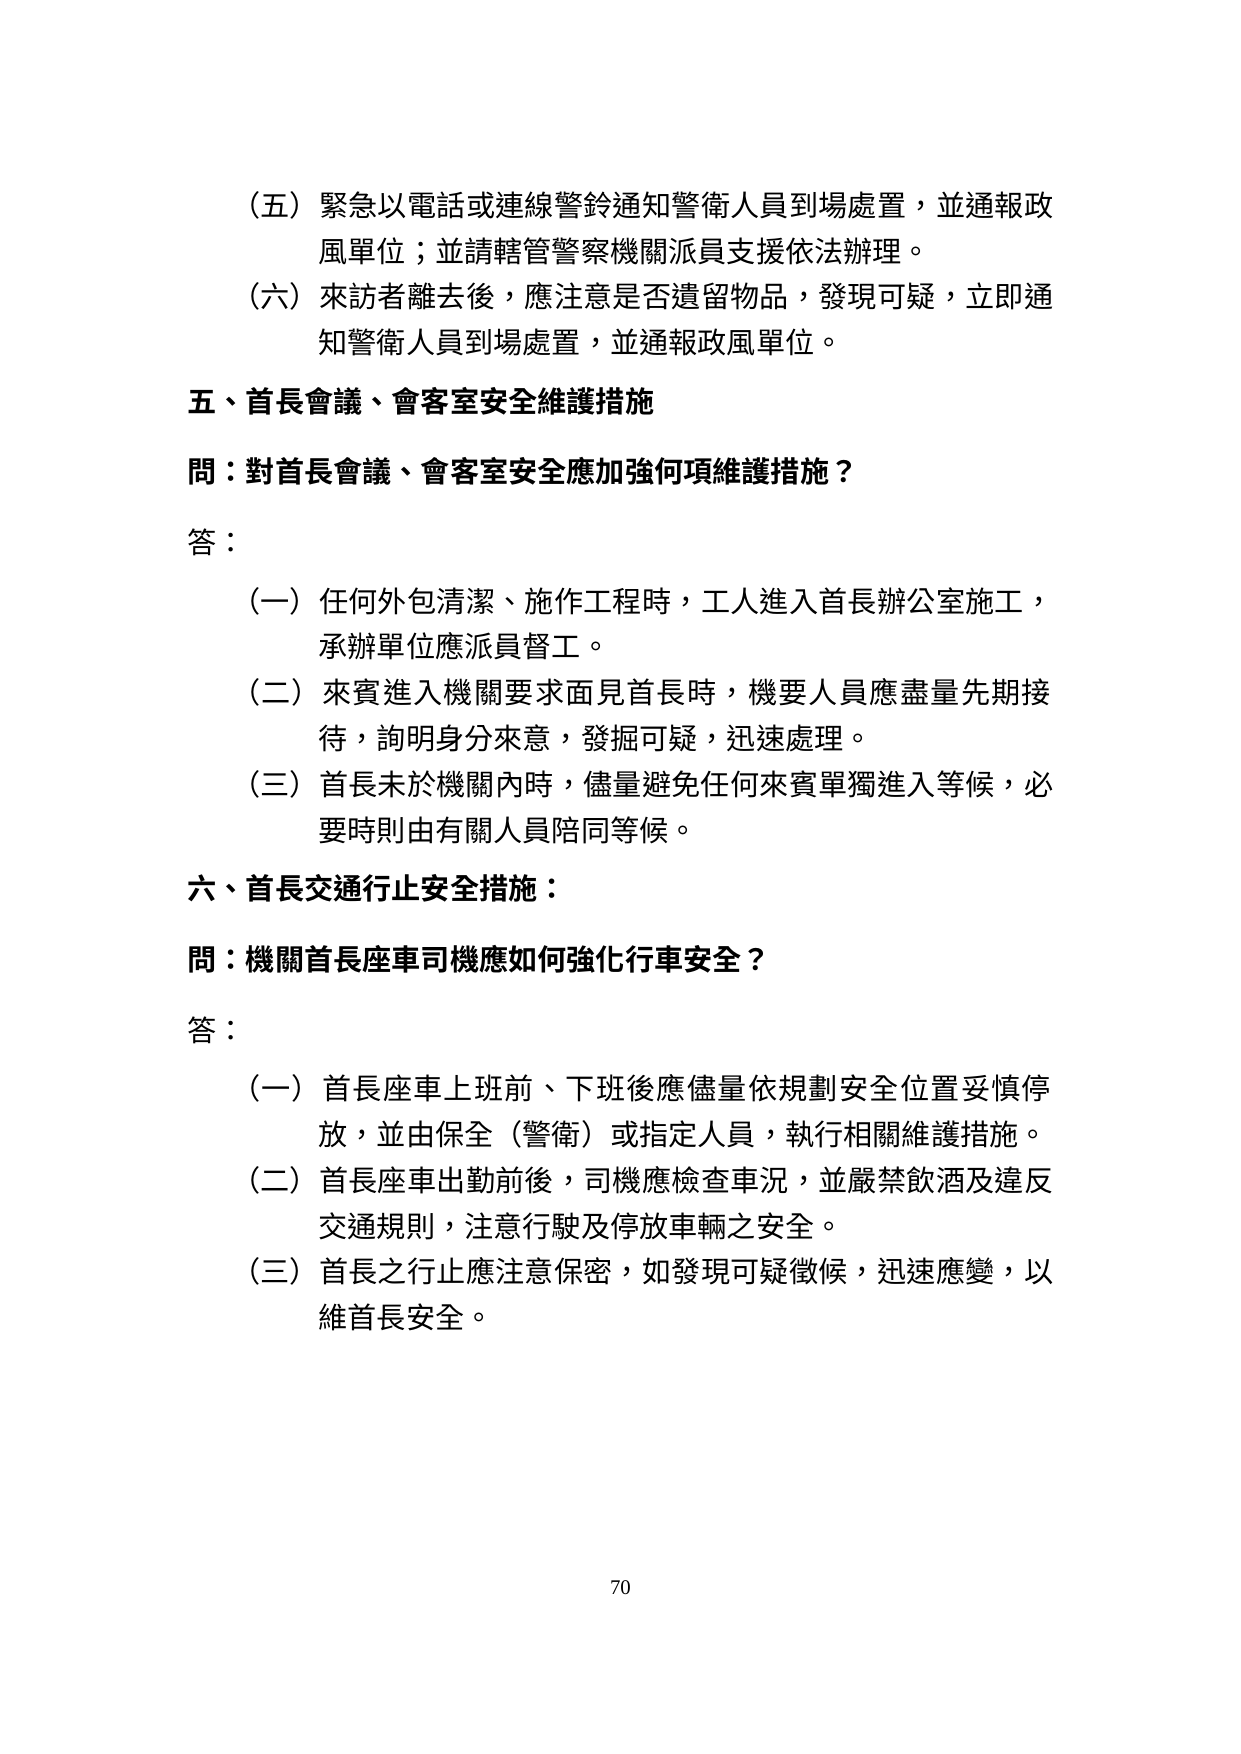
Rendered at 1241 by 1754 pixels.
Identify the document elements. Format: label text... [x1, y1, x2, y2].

text 五、首長會議、會客室安全維護措施 [187, 375, 1053, 421]
text （一）任何外包清潔、施作工程時，工人進入首長辦公室施工，承辦單位應派員督工。 [231, 575, 1053, 667]
text 答： [187, 1004, 1053, 1050]
text 答： [187, 517, 1053, 563]
text （二）首長座車出勤前後，司機應檢查車況，並嚴禁飲酒及違反交通規則，注意行駛及停放車輛之安全。 [231, 1154, 1053, 1246]
text （三）首長之行止應注意保密，如發現可疑徵候，迅速應變，以維首長安全。 [231, 1246, 1053, 1338]
text 問：機關首長座車司機應如何強化行車安全？ [187, 934, 1053, 979]
text （三）首長未於機關內時，儘量避免任何來賓單獨進入等候，必要時則由有關人員陪同等候。 [231, 759, 1053, 850]
text （二）來賓進入機關要求面見首長時，機要人員應盡量先期接待，詢明身分來意，發掘可疑，迅速處理。 [231, 667, 1053, 759]
text （一）首長座車上班前、下班後應儘量依規劃安全位置妥慎停放，並由保全（警衛）或指定人員，執行相關維護措施。 [231, 1063, 1053, 1154]
text 問：對首長會議、會客室安全應加強何項維護措施？ [187, 446, 1053, 492]
text （五）緊急以電話或連線警鈴通知警衛人員到場處置，並通報政風單位；並請轄管警察機關派員支援依法辦理。 [231, 179, 1053, 271]
text （六）來訪者離去後，應注意是否遺留物品，發現可疑，立即通知警衛人員到場處置，並通報政風單位。 [231, 271, 1053, 363]
text 六、首長交通行止安全措施： [187, 863, 1053, 909]
